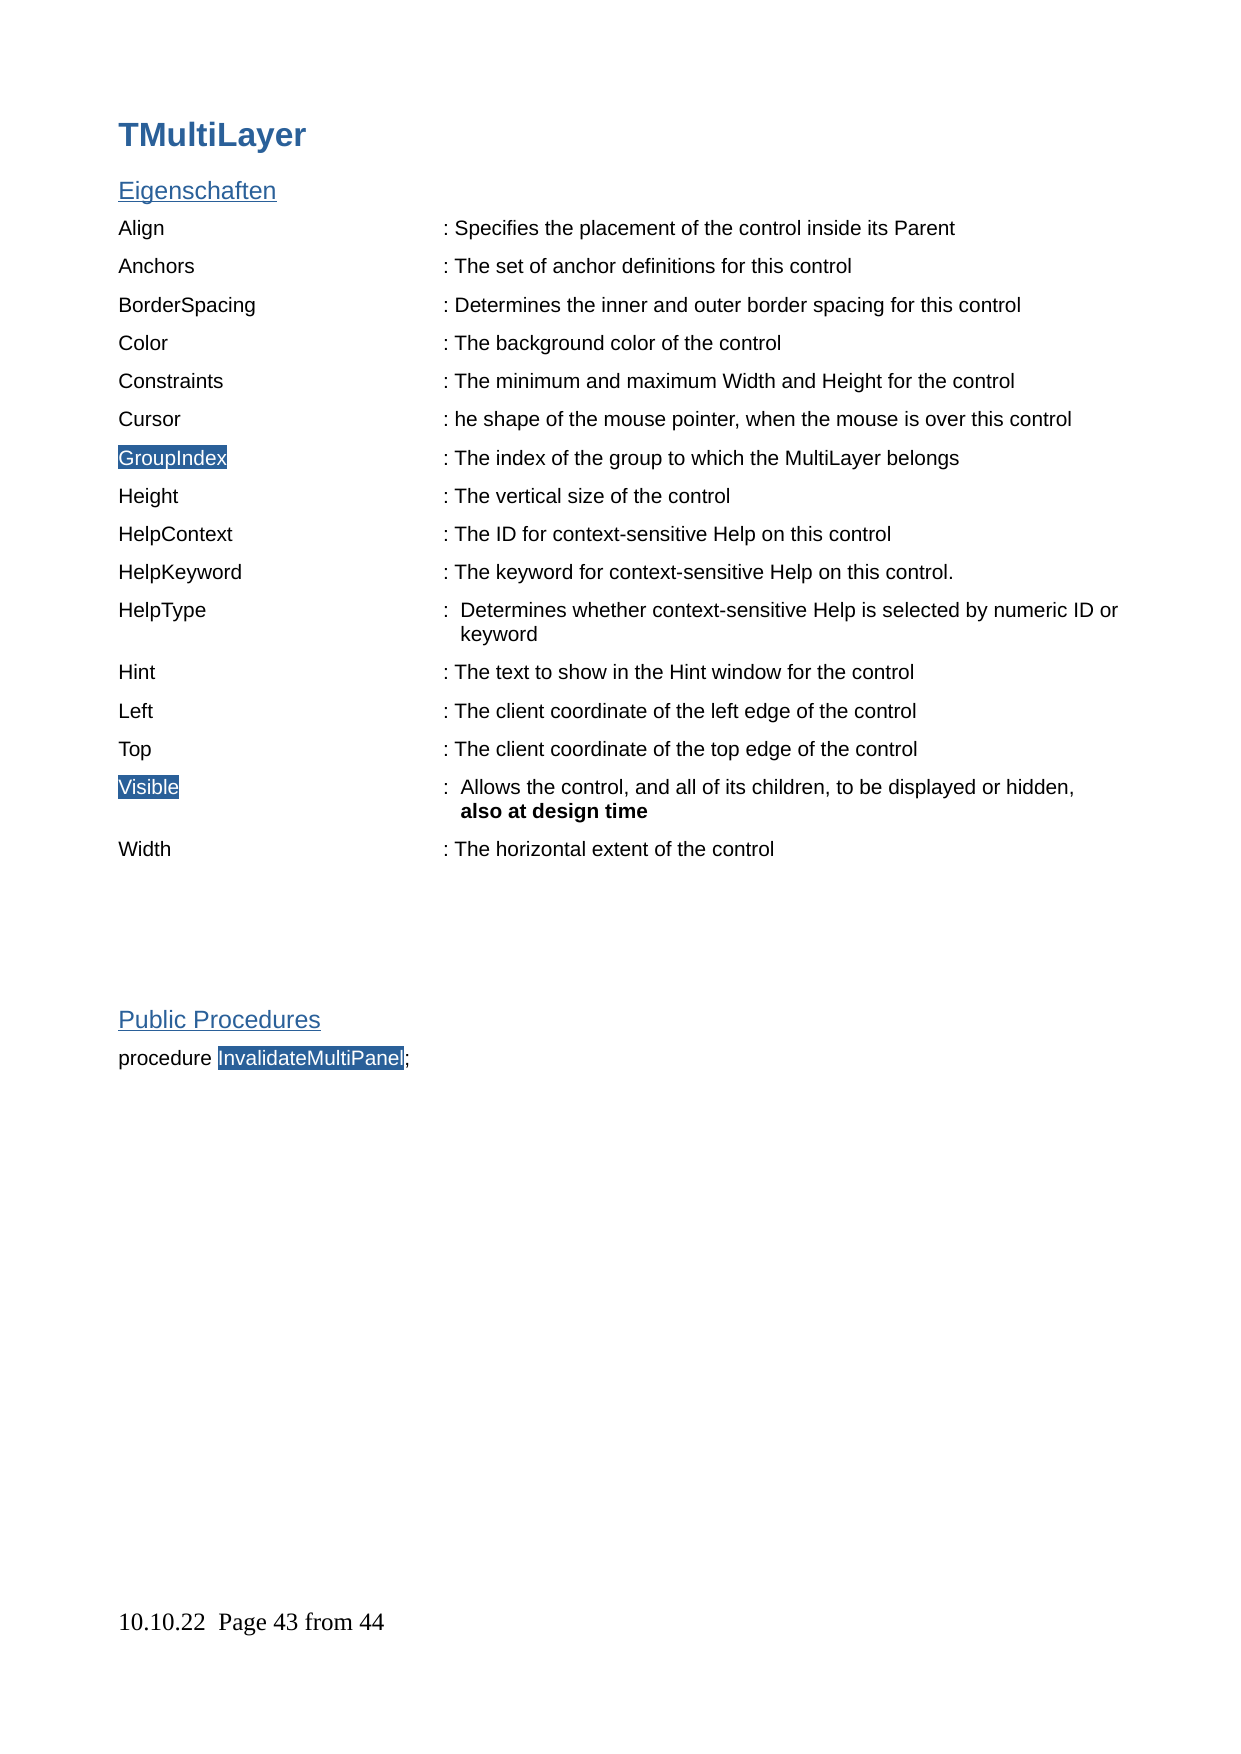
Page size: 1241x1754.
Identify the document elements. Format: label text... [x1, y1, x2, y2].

text Align : Specifies the placement of the control inside its Parent [118, 217, 1122, 240]
text HelpType : Determines whether context-sensitive Help is selected by numeric ID or keyword [118, 599, 1122, 646]
text GroupIndex : The index of the group to which the MultiLayer belongs [118, 446, 1122, 470]
text Cursor : he shape of the mouse pointer, when the mouse is over this control [118, 408, 1122, 432]
subtitle Eigenschaften [118, 181, 1122, 204]
text HelpContext : The ID for context-sensitive Help on this control [118, 523, 1122, 546]
subtitle Public Procedures [118, 1005, 1122, 1034]
text Hint : The text to show in the Hint window for the control [118, 661, 1122, 684]
text Constraints : The minimum and maximum Width and Height for the control [118, 370, 1122, 393]
text Visible : Allows the control, and all of its children, to be displayed or hidden, also at design time [118, 776, 1122, 823]
text Height : The vertical size of the control [118, 484, 1122, 508]
text BorderSpacing : Determines the inner and outer border spacing for this control [118, 293, 1122, 317]
text Left : The client coordinate of the left edge of the control [118, 699, 1122, 723]
text Anchors : The set of anchor definitions for this control [118, 255, 1122, 279]
text Width : The horizontal extent of the control [118, 837, 1122, 861]
subtitle TMultiLayer [118, 118, 1122, 153]
text Top : The client coordinate of the top edge of the control [118, 737, 1122, 761]
text Color : The background color of the control [118, 331, 1122, 355]
text HelpKeyword : The keyword for context-sensitive Help on this control. [118, 561, 1122, 584]
text procedure InvalidateMultiPanel; [118, 1047, 1122, 1071]
